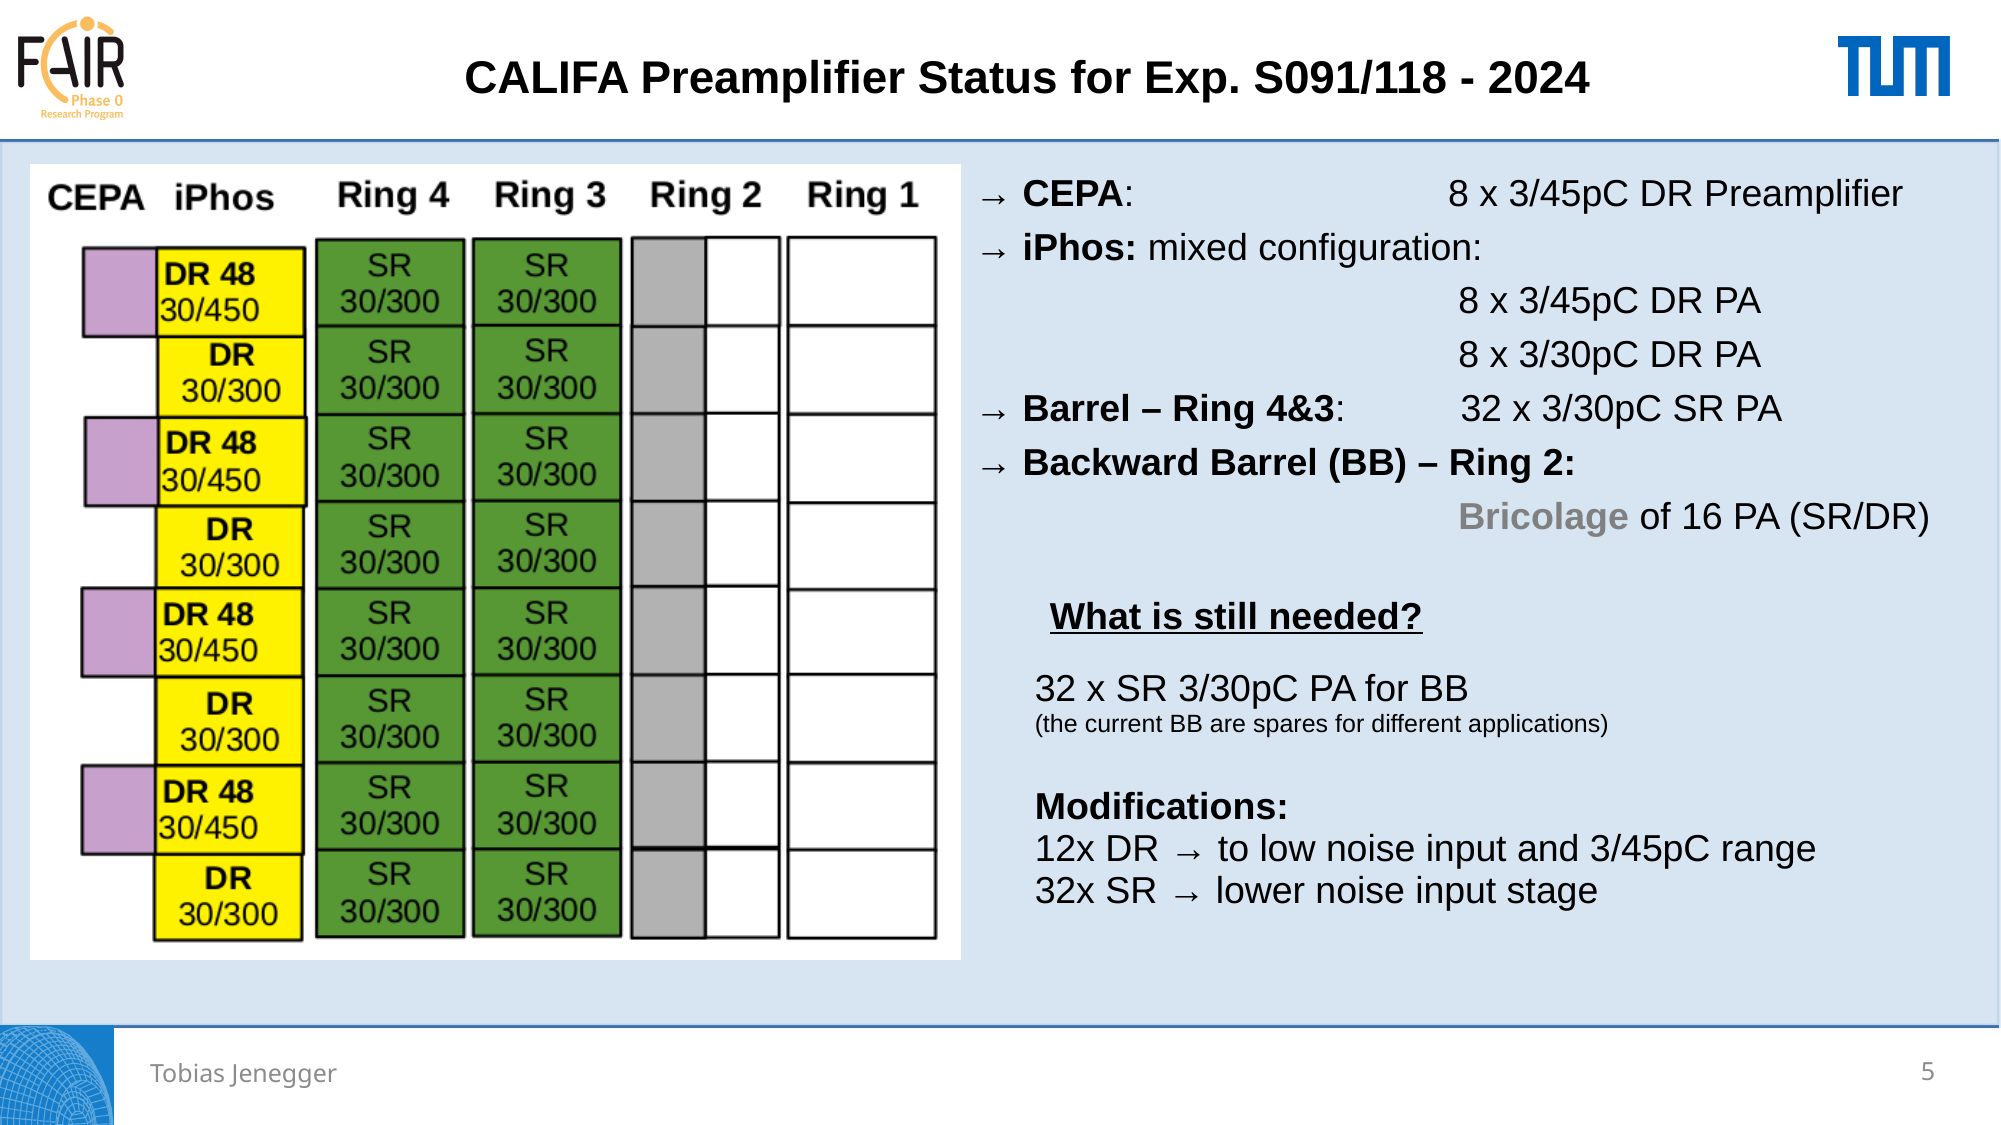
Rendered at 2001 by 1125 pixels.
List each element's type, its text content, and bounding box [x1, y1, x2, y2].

text_box What is still needed? [1035, 588, 1861, 646]
picture [1838, 36, 1950, 96]
text_box CALIFA Preamplifier Status for Exp. S091/118 - 2024 [300, 45, 1756, 112]
picture [15, 15, 142, 120]
picture [0, 1025, 114, 1125]
text_box 32 x SR 3/30pC PA for BB (the current BB are spares for different applications) Modifications: 12x DR → to low noise input and 3/45pC range 32x SR → lower noise input stage [1020, 660, 1861, 920]
text_box [463, 112, 1432, 164]
text_box → CEPA: 8 x 3/45pC DR Preamplifier → iPhos: mixed configuration: 8 x 3/45pC DR PA 8 x 3/30pC DR PA → Barrel – Ring 4&3: 32 x 3/30pC SR PA → Backward Barrel (BB) – Ring 2: Bricolage of 16 PA (SR/DR) [961, 164, 1966, 635]
picture [30, 164, 961, 961]
